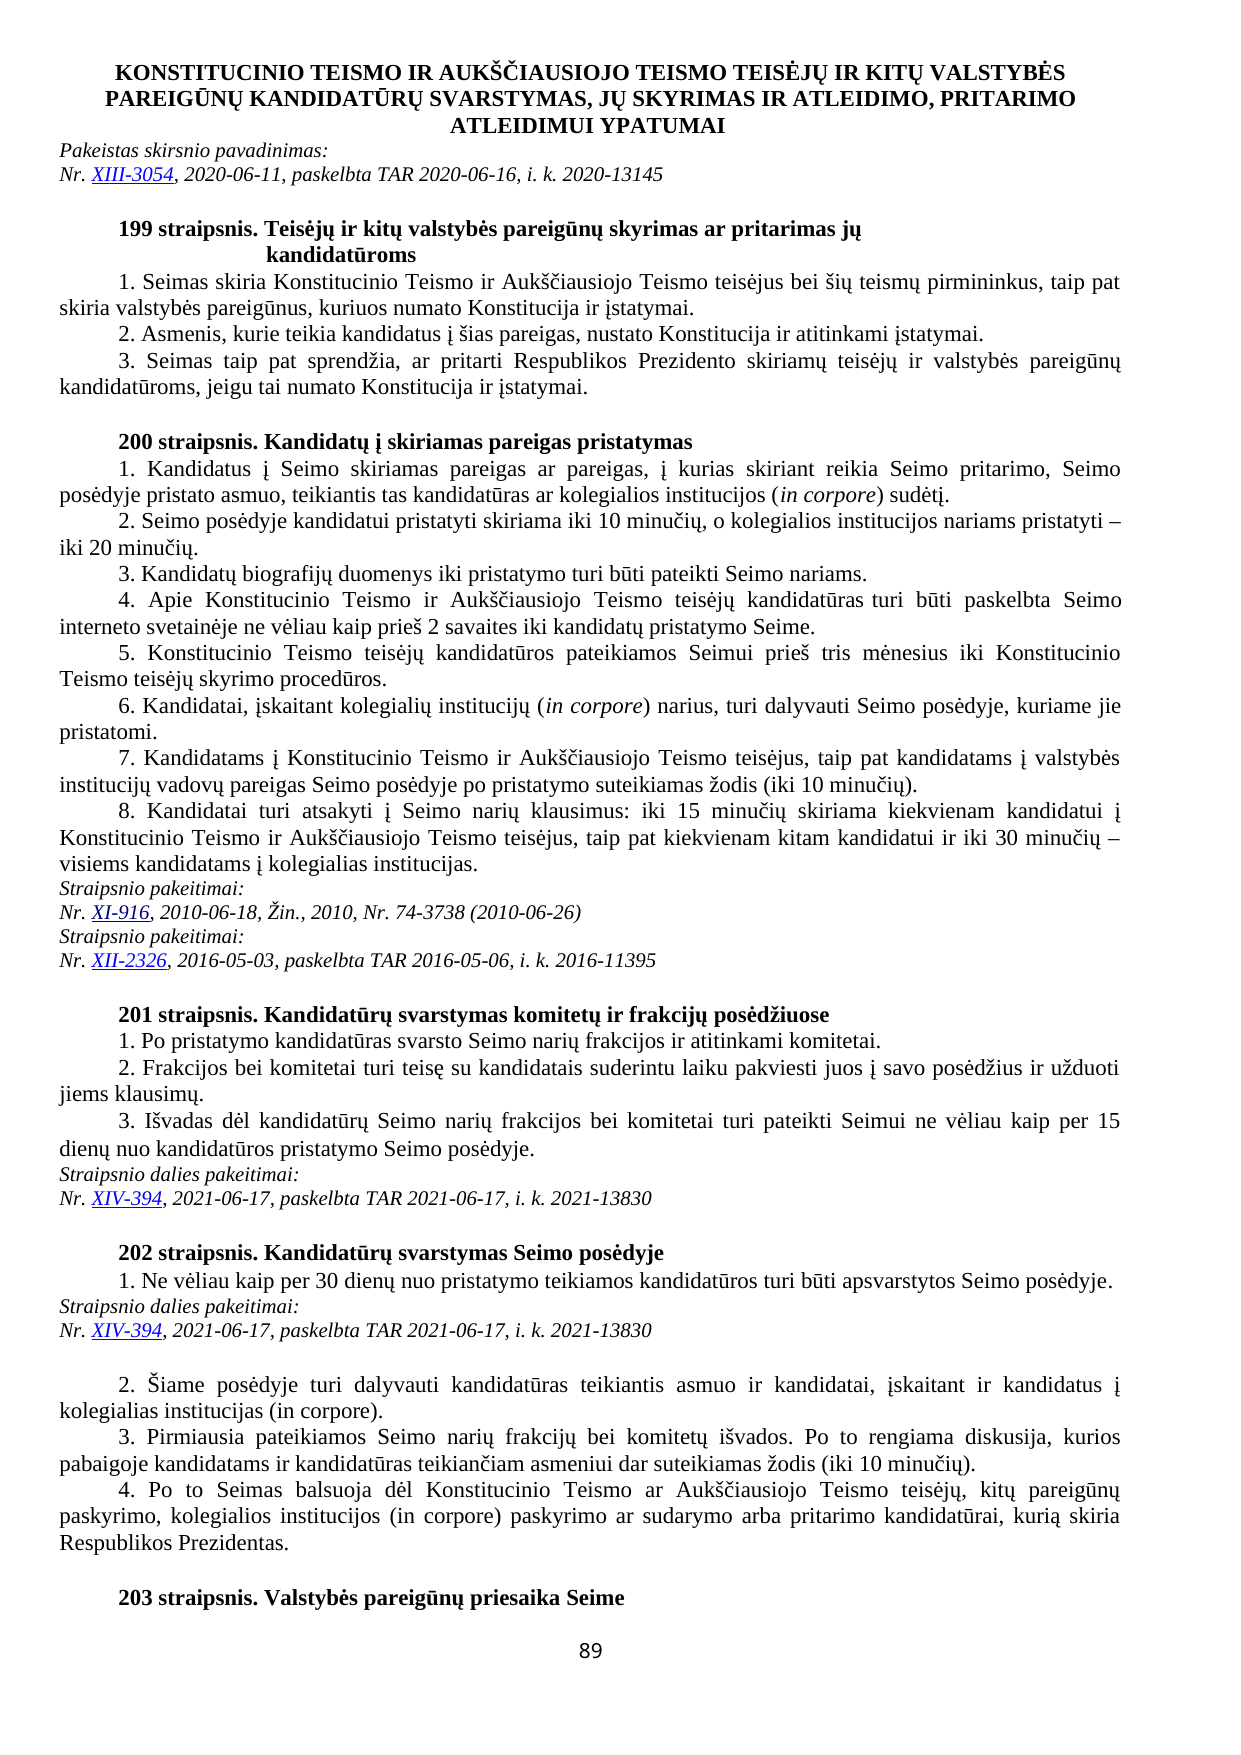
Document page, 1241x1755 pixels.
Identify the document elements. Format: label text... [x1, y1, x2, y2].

text 1. Ne vėliau kaip per 30 dienų nuo pristatymo teikiamos kandidatūros turi būti apsvarstytos Seimo posėdyje. [59, 1265, 1122, 1294]
text 6. Kandidatai, įskaitant kolegialių institucijų (in corpore) narius, turi dalyvauti Seimo posėdyje, kuriame jie pristatomi. [59, 692, 1122, 744]
text 2. Seimo posėdyje kandidatui pristatyti skiriama iki 10 minučių, o kolegialios institucijos nariams pristatyti – iki 20 minučių. [59, 507, 1122, 560]
text Pakeistas skirsnio pavadinimas: [59, 138, 1122, 162]
text 5. Konstitucinio Teismo teisėjų kandidatūros pateikiamos Seimui prieš tris mėnesius iki Konstitucinio Teismo teisėjų skyrimo procedūros. [59, 639, 1122, 692]
text 3. Pirmiausia pateikiamos Seimo narių frakcijų bei komitetų išvados. Po to rengiama diskusija, kurios pabaigoje kandidatams ir kandidatūras teikiančiam asmeniui dar suteikiamas žodis (iki 10 minučių). [59, 1423, 1122, 1476]
text 2. Šiame posėdyje turi dalyvauti kandidatūras teikiantis asmuo ir kandidatai, įskaitant ir kandidatus į kolegialias institucijas (in corpore). [59, 1371, 1122, 1423]
text Straipsnio pakeitimai: [59, 924, 1122, 948]
text KONSTITUCINIO TEISMO IR AUKŠČIAUSIOJO TEISMO TEISĖJŲ IR KITŲ VALSTYBĖS PAREIGŪNŲ KANDIDATŪRŲ SVARSTYMAS, JŲ SKYRIMAS IR ATLEIDIMO, PRITARIMO ATLEIDIMUI YPATUMAI [59, 59, 1122, 138]
text Nr. XI-916, 2010-06-18, Žin., 2010, Nr. 74-3738 (2010-06-26) [59, 900, 1122, 924]
text Straipsnio dalies pakeitimai: [59, 1294, 1122, 1318]
text 3. Išvadas dėl kandidatūrų Seimo narių frakcijos bei komitetai turi pateikti Seimui ne vėliau kaip per 15 dienų nuo kandidatūros pristatymo Seimo posėdyje. [59, 1107, 1122, 1162]
text 1. Kandidatus į Seimo skiriamas pareigas ar pareigas, į kurias skiriant reikia Seimo pritarimo, Seimo posėdyje pristato asmuo, teikiantis tas kandidatūras ar kolegialios institucijos (in corpore) sudėtį. [59, 454, 1122, 507]
text Nr. XIII-3054, 2020-06-11, paskelbta TAR 2020-06-16, i. k. 2020-13145 [59, 162, 1122, 186]
text 3. Seimas taip pat sprendžia, ar pritarti Respublikos Prezidento skiriamų teisėjų ir valstybės pareigūnų kandidatūroms, jeigu tai numato Konstitucija ir įstatymai. [59, 347, 1122, 399]
text 201 straipsnis. Kandidatūrų svarstymas komitetų ir frakcijų posėdžiuose [59, 1001, 1122, 1028]
text kandidatūroms [266, 241, 1122, 268]
text 7. Kandidatams į Konstitucinio Teismo ir Aukščiausiojo Teismo teisėjus, taip pat kandidatams į valstybės institucijų vadovų pareigas Seimo posėdyje po pristatymo suteikiamas žodis (iki 10 minučių). [59, 744, 1122, 797]
text 4. Po to Seimas balsuoja dėl Konstitucinio Teismo ar Aukščiausiojo Teismo teisėjų, kitų pareigūnų paskyrimo, kolegialios institucijos (in corpore) paskyrimo ar sudarymo arba pritarimo kandidatūrai, kurią skiria Respublikos Prezidentas. [59, 1476, 1122, 1555]
text 2. Frakcijos bei komitetai turi teisę su kandidatais suderintu laiku pakviesti juos į savo posėdžius ir užduoti jiems klausimų. [59, 1054, 1122, 1107]
text 199 straipsnis. Teisėjų ir kitų valstybės pareigūnų skyrimas ar pritarimas jų [118, 215, 1122, 241]
text 200 straipsnis. Kandidatų į skiriamas pareigas pristatymas [59, 428, 1122, 454]
text 1. Seimas skiria Konstitucinio Teismo ir Aukščiausiojo Teismo teisėjus bei šių teismų pirmininkus, taip pat skiria valstybės pareigūnus, kuriuos numato Konstitucija ir įstatymai. [59, 268, 1122, 320]
text 2. Asmenis, kurie teikia kandidatus į šias pareigas, nustato Konstitucija ir atitinkami įstatymai. [59, 320, 1122, 347]
text 202 straipsnis. Kandidatūrų svarstymas Seimo posėdyje [59, 1239, 1122, 1265]
text 1. Po pristatymo kandidatūras svarsto Seimo narių frakcijos ir atitinkami komitetai. [59, 1028, 1122, 1054]
text Nr. XII-2326, 2016-05-03, paskelbta TAR 2016-05-06, i. k. 2016-11395 [59, 948, 1122, 972]
text Nr. XIV-394, 2021-06-17, paskelbta TAR 2021-06-17, i. k. 2021-13830 [59, 1186, 1122, 1210]
text Straipsnio dalies pakeitimai: [59, 1162, 1122, 1186]
text 3. Kandidatų biografijų duomenys iki pristatymo turi būti pateikti Seimo nariams. [59, 560, 1122, 586]
text Straipsnio pakeitimai: [59, 876, 1122, 900]
text 4. Apie Konstitucinio Teismo ir Aukščiausiojo Teismo teisėjų kandidatūras turi būti paskelbta Seimo interneto svetainėje ne vėliau kaip prieš 2 savaites iki kandidatų pristatymo Seime. [59, 586, 1122, 639]
text Nr. XIV-394, 2021-06-17, paskelbta TAR 2021-06-17, i. k. 2021-13830 [59, 1318, 1122, 1342]
text 203 straipsnis. Valstybės pareigūnų priesaika Seime [59, 1584, 1122, 1610]
text 8. Kandidatai turi atsakyti į Seimo narių klausimus: iki 15 minučių skiriama kiekvienam kandidatui į Konstitucinio Teismo ir Aukščiausiojo Teismo teisėjus, taip pat kiekvienam kitam kandidatui ir iki 30 minučių – visiems kandidatams į kolegialias institucijas. [59, 797, 1122, 876]
